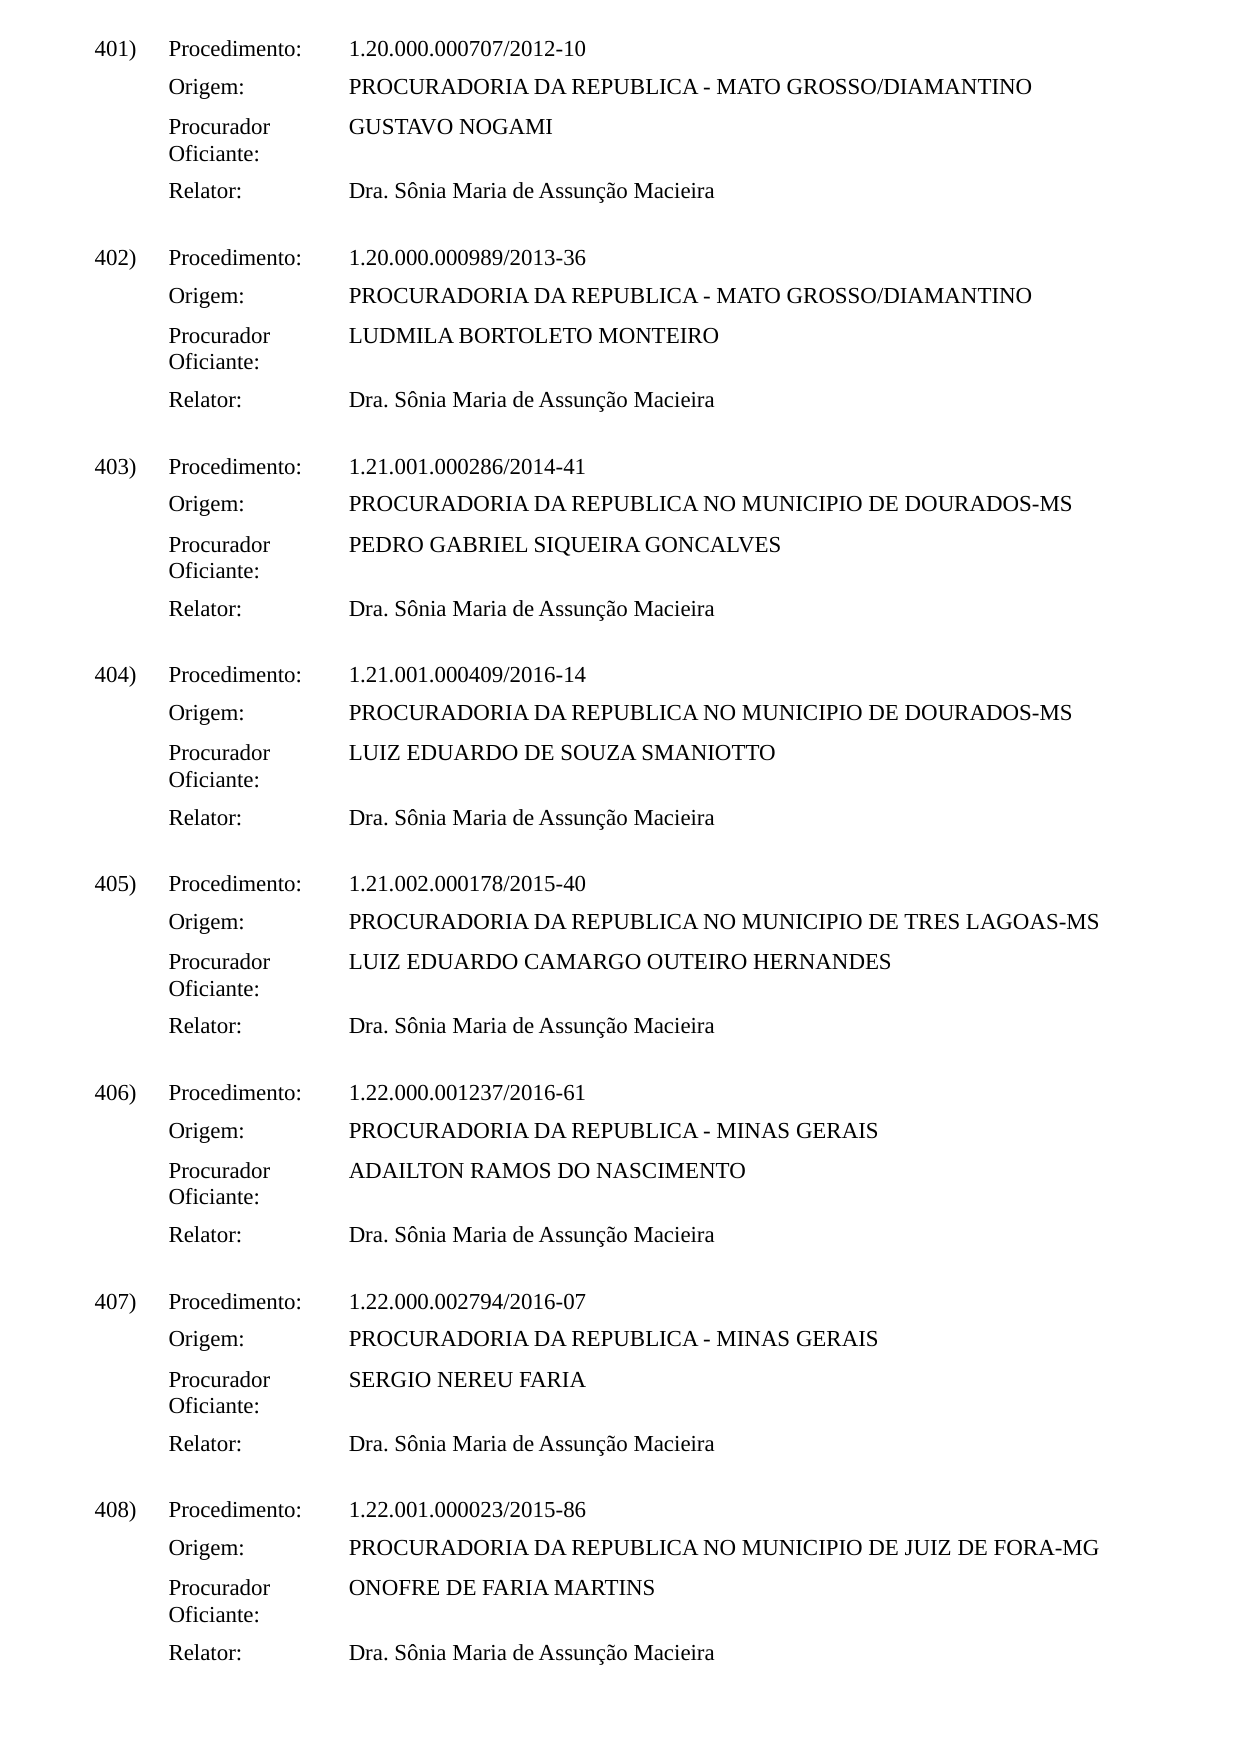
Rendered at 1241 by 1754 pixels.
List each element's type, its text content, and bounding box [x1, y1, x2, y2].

table_cell [89, 589, 162, 629]
table_header Procedimento: [163, 30, 343, 67]
table_cell [89, 1633, 162, 1673]
table_header Procedimento: [163, 1282, 343, 1320]
table_header 403) [89, 447, 162, 485]
table_cell [89, 276, 162, 316]
table_cell Procurador Oficiante: [163, 1360, 343, 1424]
table_cell Dra. Sônia Maria de Assunção Macieira [343, 1633, 1139, 1673]
table_header 1.22.001.000023/2015-86 [343, 1491, 1139, 1528]
table_header 406) [89, 1073, 162, 1111]
table_cell Origem: [163, 902, 343, 942]
table_cell Dra. Sônia Maria de Assunção Macieira [343, 1424, 1139, 1464]
table_cell Relator: [163, 1424, 343, 1464]
table_cell [89, 525, 162, 589]
table_cell Dra. Sônia Maria de Assunção Macieira [343, 589, 1139, 629]
table_header 1.20.000.000707/2012-10 [343, 30, 1139, 67]
table_cell Relator: [163, 1007, 343, 1047]
table_header 1.22.000.001237/2016-61 [343, 1073, 1139, 1111]
table_cell LUIZ EDUARDO DE SOUZA SMANIOTTO [343, 734, 1139, 798]
table_header 1.20.000.000989/2013-36 [343, 238, 1139, 276]
table_header Procedimento: [163, 1073, 343, 1111]
table_cell [89, 943, 162, 1007]
table_header 1.21.001.000409/2016-14 [343, 656, 1139, 693]
table_header 402) [89, 238, 162, 276]
table_cell [89, 1007, 162, 1047]
table_cell [89, 1215, 162, 1256]
table_cell [89, 1529, 162, 1569]
table_header 405) [89, 865, 162, 902]
table_cell [89, 798, 162, 838]
table_cell SERGIO NEREU FARIA [343, 1360, 1139, 1424]
table_cell Origem: [163, 1320, 343, 1360]
table_cell Procurador Oficiante: [163, 316, 343, 380]
table_cell [89, 1111, 162, 1151]
table_cell Dra. Sônia Maria de Assunção Macieira [343, 380, 1139, 421]
table_cell Procurador Oficiante: [163, 1151, 343, 1215]
table_cell Procurador Oficiante: [163, 525, 343, 589]
table_cell [89, 1424, 162, 1464]
table_cell [89, 1320, 162, 1360]
table_cell LUIZ EDUARDO CAMARGO OUTEIRO HERNANDES [343, 943, 1139, 1007]
table_header Procedimento: [163, 238, 343, 276]
table_cell [89, 67, 162, 107]
table_cell [89, 734, 162, 798]
table_header 1.21.001.000286/2014-41 [343, 447, 1139, 485]
table_cell Procurador Oficiante: [163, 108, 343, 172]
table_header Procedimento: [163, 865, 343, 902]
table_cell [89, 902, 162, 942]
table_cell Relator: [163, 380, 343, 421]
table_cell Origem: [163, 1111, 343, 1151]
table_cell Dra. Sônia Maria de Assunção Macieira [343, 798, 1139, 838]
table_cell ONOFRE DE FARIA MARTINS [343, 1569, 1139, 1633]
table_cell Relator: [163, 1633, 343, 1673]
table_cell Dra. Sônia Maria de Assunção Macieira [343, 172, 1139, 212]
table_cell PROCURADORIA DA REPUBLICA - MINAS GERAIS [343, 1320, 1139, 1360]
table_cell GUSTAVO NOGAMI [343, 108, 1139, 172]
table_cell PEDRO GABRIEL SIQUEIRA GONCALVES [343, 525, 1139, 589]
table_cell [89, 1569, 162, 1633]
table_cell ADAILTON RAMOS DO NASCIMENTO [343, 1151, 1139, 1215]
table_cell PROCURADORIA DA REPUBLICA NO MUNICIPIO DE TRES LAGOAS-MS [343, 902, 1139, 942]
table_cell Relator: [163, 172, 343, 212]
table_cell PROCURADORIA DA REPUBLICA - MATO GROSSO/DIAMANTINO [343, 276, 1139, 316]
table_cell Relator: [163, 589, 343, 629]
table_cell Relator: [163, 798, 343, 838]
table_cell LUDMILA BORTOLETO MONTEIRO [343, 316, 1139, 380]
table_cell PROCURADORIA DA REPUBLICA - MINAS GERAIS [343, 1111, 1139, 1151]
table_cell [89, 485, 162, 525]
table_cell [89, 316, 162, 380]
table_header 1.22.000.002794/2016-07 [343, 1282, 1139, 1320]
table_cell [89, 1151, 162, 1215]
table_cell Dra. Sônia Maria de Assunção Macieira [343, 1007, 1139, 1047]
table_cell PROCURADORIA DA REPUBLICA NO MUNICIPIO DE DOURADOS-MS [343, 694, 1139, 734]
table_cell Origem: [163, 485, 343, 525]
table_cell Relator: [163, 1215, 343, 1256]
table_header 408) [89, 1491, 162, 1528]
table_cell Origem: [163, 1529, 343, 1569]
table_header 404) [89, 656, 162, 693]
table_header 1.21.002.000178/2015-40 [343, 865, 1139, 902]
table_cell PROCURADORIA DA REPUBLICA NO MUNICIPIO DE JUIZ DE FORA-MG [343, 1529, 1139, 1569]
table_cell [89, 380, 162, 421]
table_header Procedimento: [163, 1491, 343, 1528]
table_cell Procurador Oficiante: [163, 943, 343, 1007]
table_cell Procurador Oficiante: [163, 1569, 343, 1633]
table_cell PROCURADORIA DA REPUBLICA NO MUNICIPIO DE DOURADOS-MS [343, 485, 1139, 525]
table_cell Origem: [163, 67, 343, 107]
table_header Procedimento: [163, 447, 343, 485]
table_cell Origem: [163, 276, 343, 316]
table_header Procedimento: [163, 656, 343, 693]
table_cell Procurador Oficiante: [163, 734, 343, 798]
table_cell Dra. Sônia Maria de Assunção Macieira [343, 1215, 1139, 1256]
table_header 407) [89, 1282, 162, 1320]
table_cell [89, 694, 162, 734]
table_cell [89, 172, 162, 212]
table_cell Origem: [163, 694, 343, 734]
table_cell [89, 1360, 162, 1424]
table_header 401) [89, 30, 162, 67]
table_cell PROCURADORIA DA REPUBLICA - MATO GROSSO/DIAMANTINO [343, 67, 1139, 107]
table_cell [89, 108, 162, 172]
